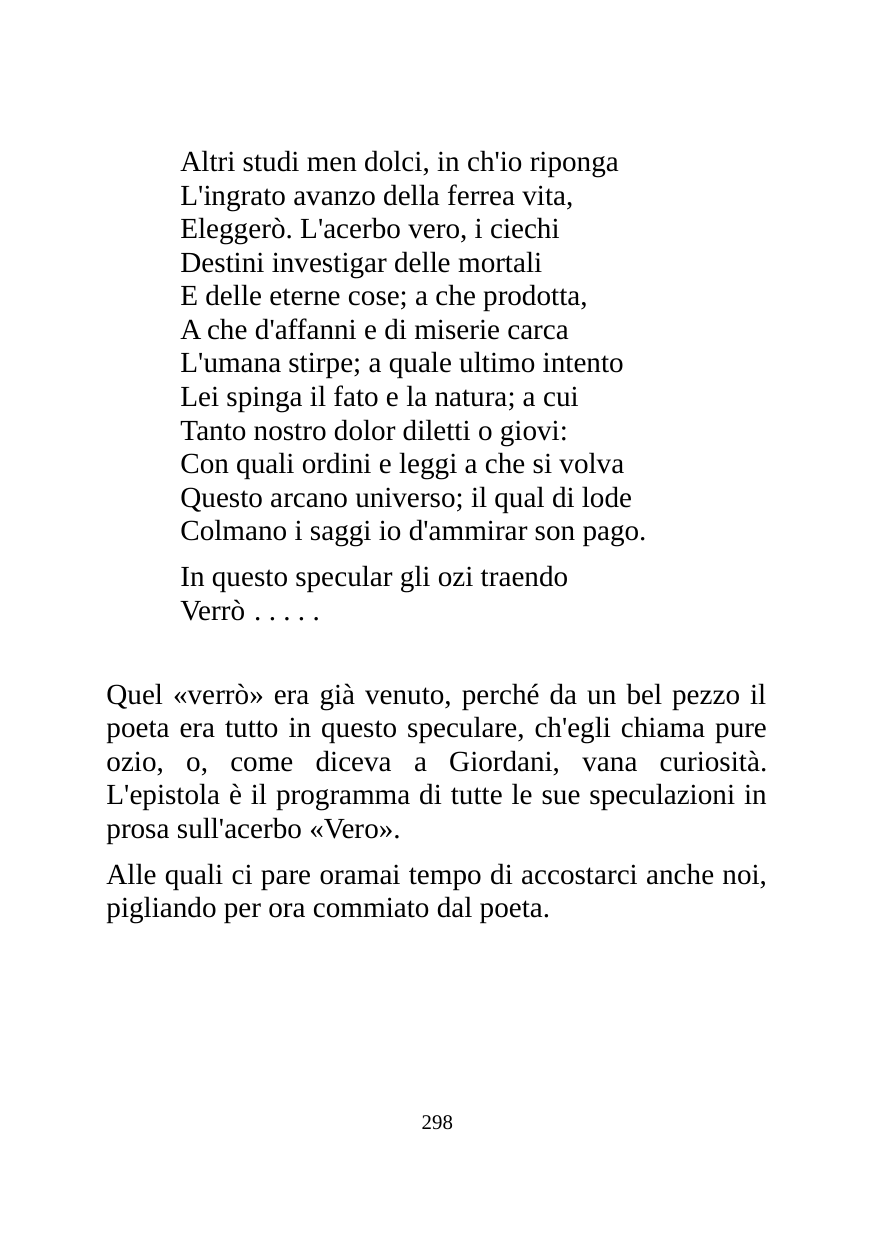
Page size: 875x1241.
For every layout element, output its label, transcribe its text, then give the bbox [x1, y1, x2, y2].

text Quel «verrò» era già venuto, perché da un bel pezzo il poeta era tutto in questo speculare, ch'egli chiama pure ozio, o, come diceva a Giordani, vana curiosità. L'epistola è il programma di tutte le sue speculazioni in prosa sull'acerbo «Vero». [106, 677, 768, 844]
text Alle quali ci pare oramai tempo di accostarci anche noi, pigliando per ora commiato dal poeta. [106, 857, 768, 924]
text Altri studi men dolci, in ch'io riponga L'ingrato avanzo della ferrea vita, Eleggerò. L'acerbo vero, i ciechi Destini investigar delle mortali E delle eterne cose; a che prodotta, A che d'affanni e di miserie carca L'umana stirpe; a quale ultimo intento Lei spinga il fato e la natura; a cui Tanto nostro dolor diletti o giovi: Con quali ordini e leggi a che si volva Questo arcano universo; il qual di lode Colmano i saggi io d'ammirar son pago. [180, 144, 768, 547]
text In questo specular gli ozi traendo Verrò . . . . . [180, 559, 768, 626]
